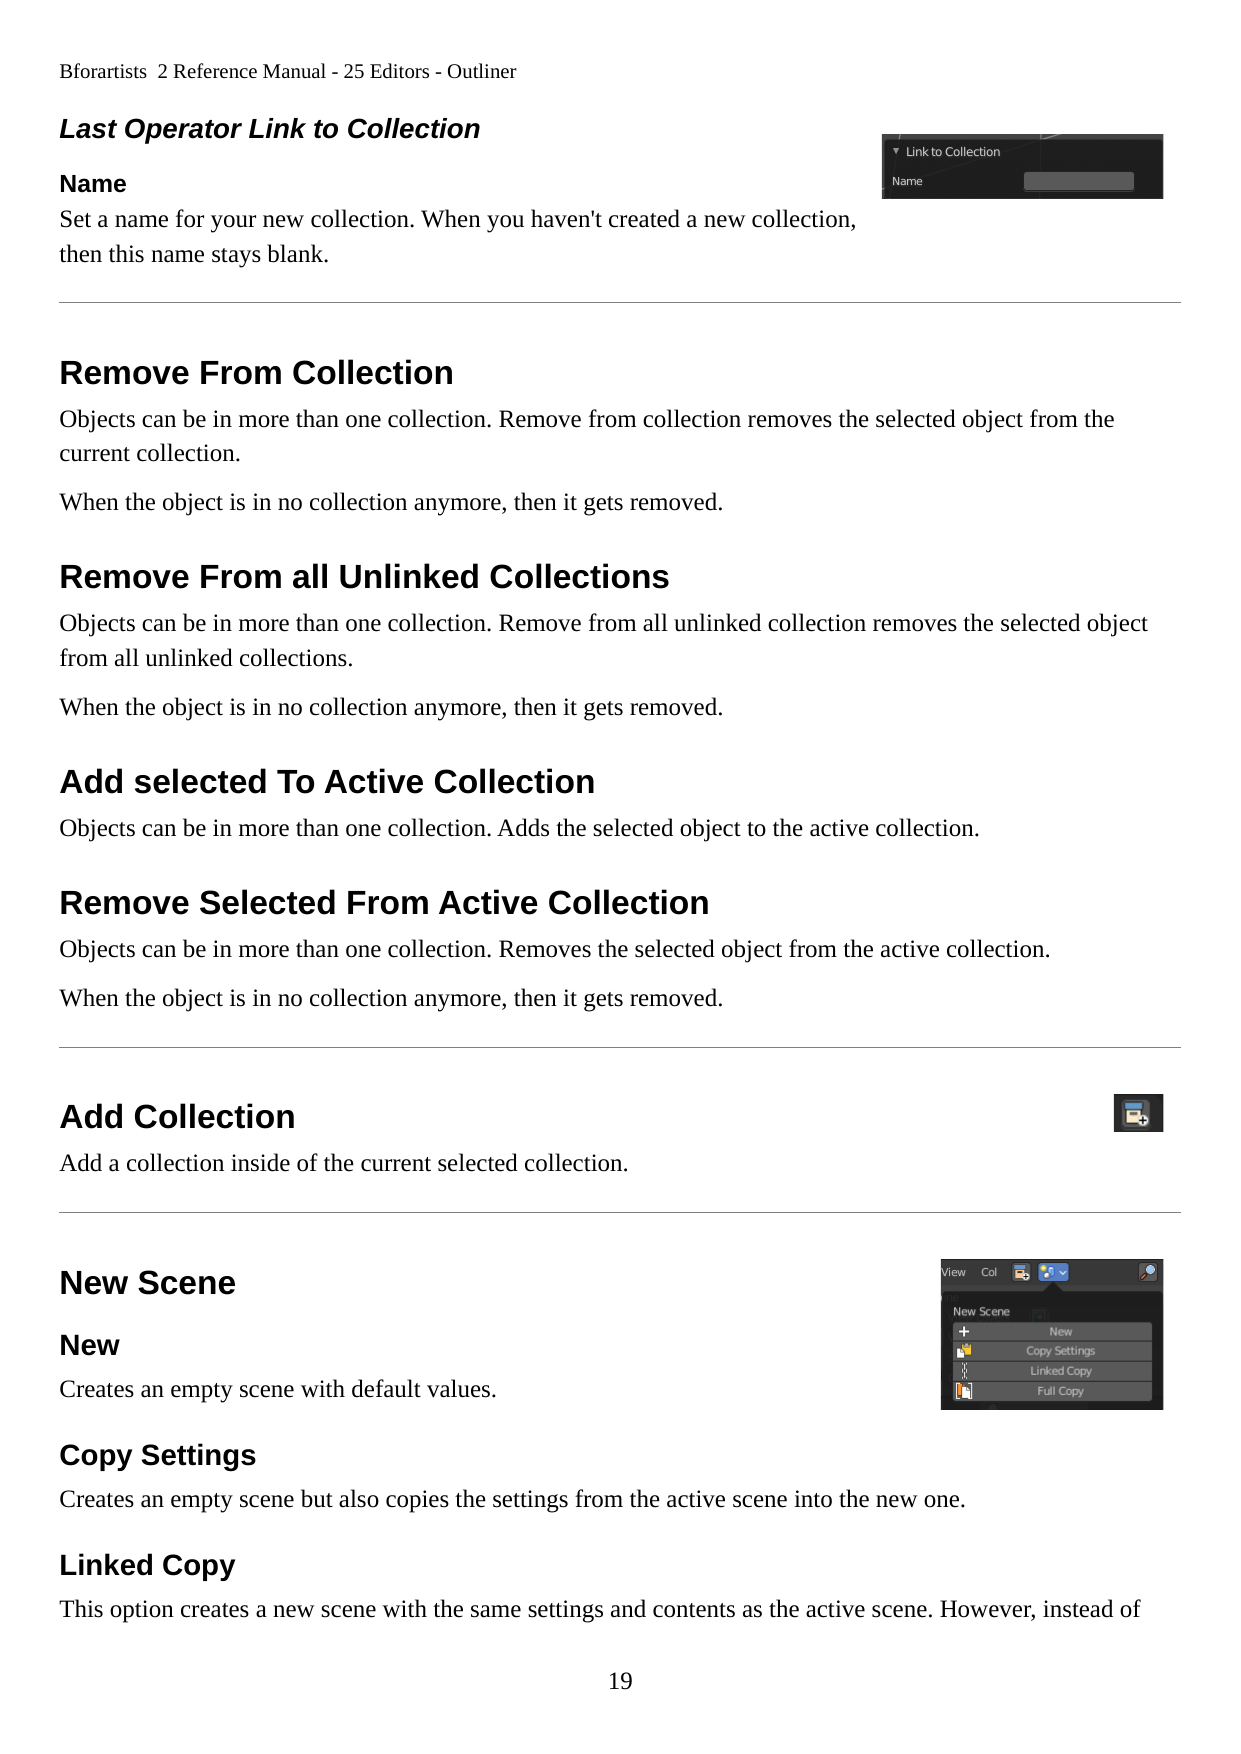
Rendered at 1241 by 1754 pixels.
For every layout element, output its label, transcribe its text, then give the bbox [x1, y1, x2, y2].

text Objects can be in more than one collection. Remove from all unlinked collection removes the selected object from all unlinked collections. [59, 608, 1181, 672]
subtitle New [59, 1328, 940, 1362]
subtitle Add selected To Active Collection [59, 762, 1181, 801]
picture [940, 1259, 1164, 1410]
text When the object is in no collection anymore, then it gets removed. [59, 487, 1181, 516]
text Objects can be in more than one collection. Remove from collection removes the selected object from the current collection. [59, 404, 1181, 467]
text When the object is in no collection anymore, then it gets removed. [59, 983, 1181, 1012]
picture [881, 134, 1164, 199]
subtitle Name [59, 169, 881, 198]
subtitle Remove Selected From Active Collection [59, 883, 1181, 922]
subtitle Add Collection [59, 1097, 1181, 1136]
subtitle Copy Settings [59, 1438, 1181, 1472]
text This option creates a new scene with the same settings and contents as the active scene. However, instead of [59, 1594, 1181, 1623]
text Add a collection inside of the current selected collection. [59, 1148, 1181, 1177]
subtitle Linked Copy [59, 1548, 1181, 1582]
subtitle [1164, 1262, 1181, 1301]
text Objects can be in more than one collection. Adds the selected object to the active collection. [59, 813, 1181, 842]
subtitle New Scene [59, 1262, 940, 1301]
subtitle Remove From all Unlinked Collections [59, 557, 1181, 596]
text Objects can be in more than one collection. Removes the selected object from the active collection. [59, 934, 1181, 963]
text Creates an empty scene but also copies the settings from the active scene into the new one. [59, 1484, 1181, 1513]
subtitle [1164, 1328, 1181, 1362]
picture [1113, 1094, 1164, 1132]
subtitle Remove From Collection [59, 353, 1181, 391]
text When the object is in no collection anymore, then it gets removed. [59, 692, 1181, 721]
text Set a name for your new collection. When you haven't created a new collection, then this name stays blank. [59, 204, 1181, 267]
subtitle Last Operator Link to Collection [59, 113, 1181, 144]
subtitle [1164, 169, 1181, 198]
text Creates an empty scene with default values. [59, 1374, 940, 1403]
